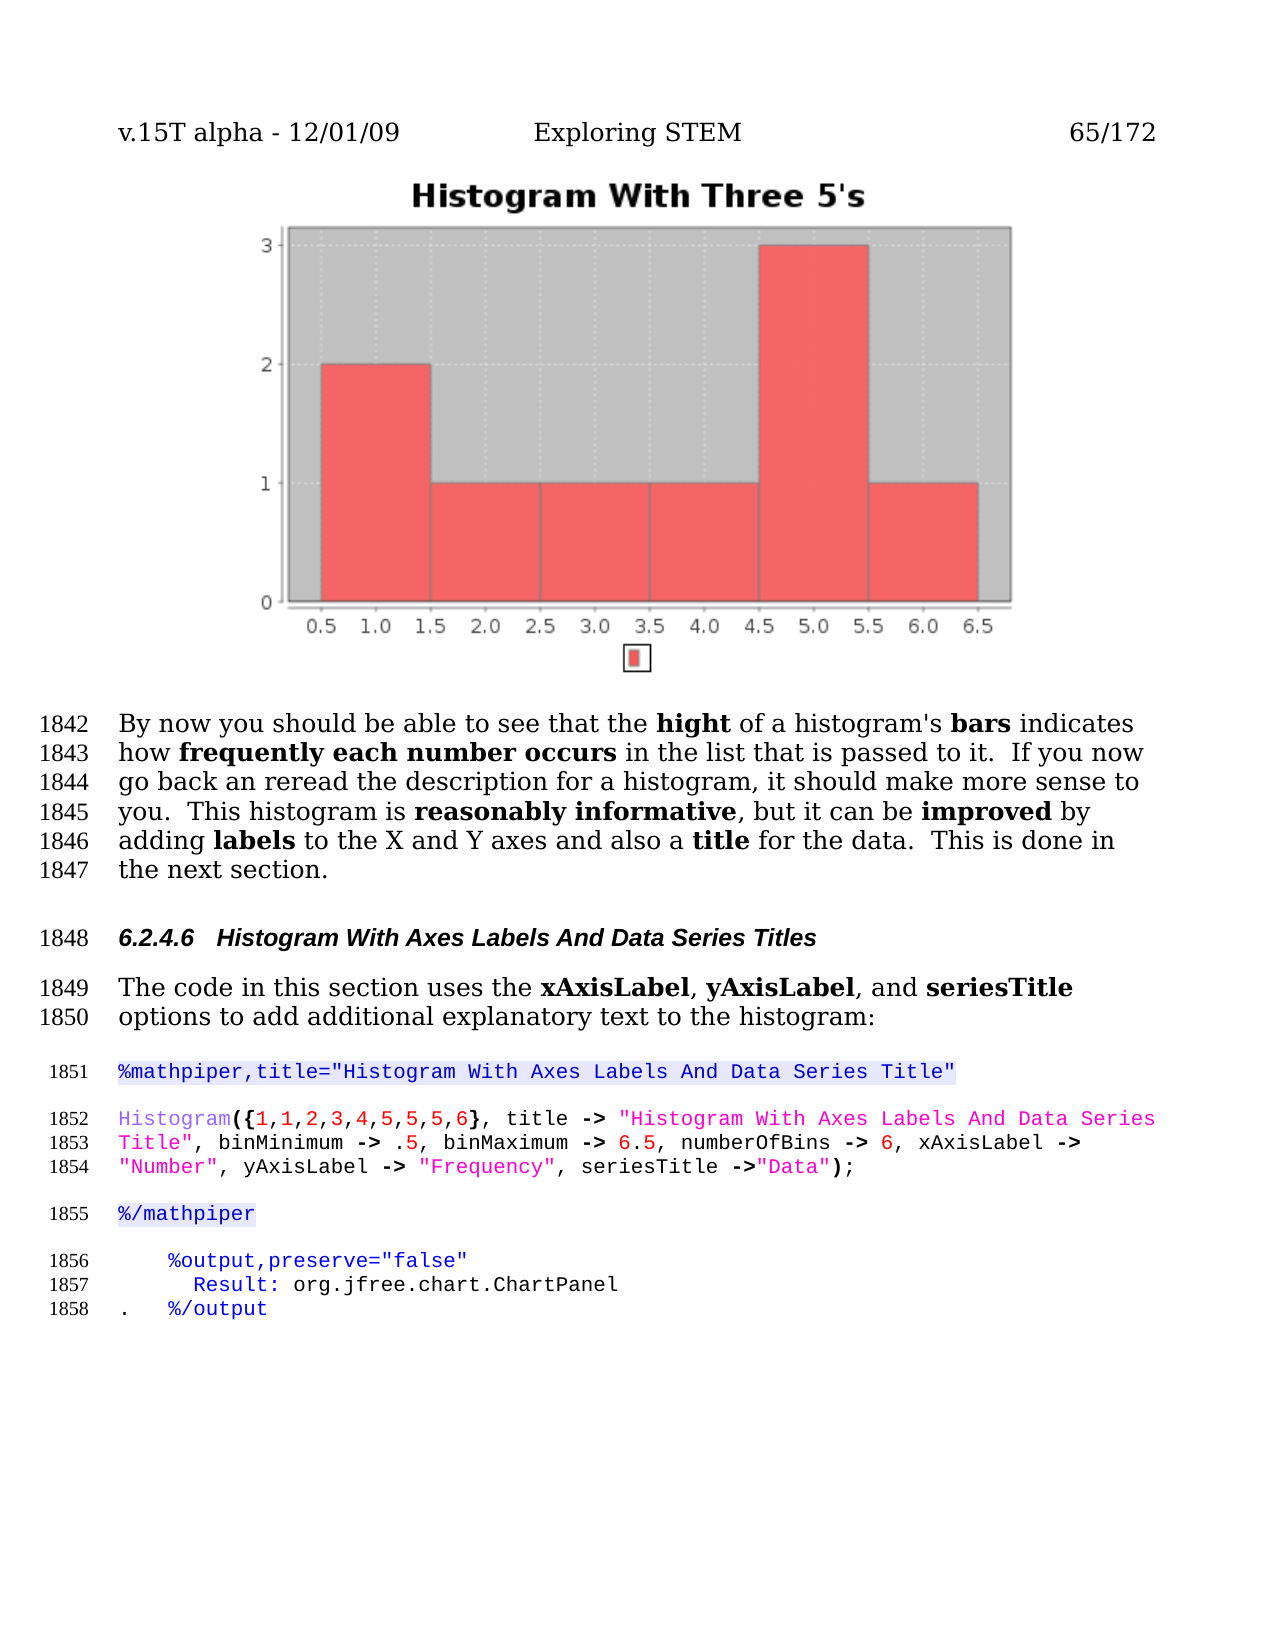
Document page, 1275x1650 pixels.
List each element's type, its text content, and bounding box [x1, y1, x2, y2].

text %/mathpiper [118, 1203, 1157, 1227]
text By now you should be able to see that the hight of a histogram's bars indicates how frequently each number occurs in the list that is passed to it. If you now go back an reread the description for a histogram, it should make more sense to you. This histogram is reasonably informative, but it can be improved by adding labels to the X and Y axes and also a title for the data. This is done in the next section. [118, 708, 1157, 884]
subtitle Histogram With Axes Labels And Data Series Titles [118, 923, 1157, 952]
text The code in this section uses the xAxisLabel, yAxisLabel, and seriesTitle options to add additional explanatory text to the histogram: [118, 973, 1157, 1031]
picture [245, 176, 1030, 674]
text %mathpiper,title="Histogram With Axes Labels And Data Series Title" [118, 1061, 1157, 1085]
text Histogram({1,1,2,3,4,5,5,5,6}, title -> "Histogram With Axes Labels And Data Series Title", binMinimum -> .5, binMaximum -> 6.5, numberOfBins -> 6, xAxisLabel -> "Number", yAxisLabel -> "Frequency", seriesTitle ->"Data"); [118, 1108, 1157, 1179]
text . %/output [118, 1298, 1157, 1321]
text %output,preserve="false" [118, 1250, 1157, 1274]
text Result: org.jfree.chart.ChartPanel [118, 1274, 1157, 1298]
